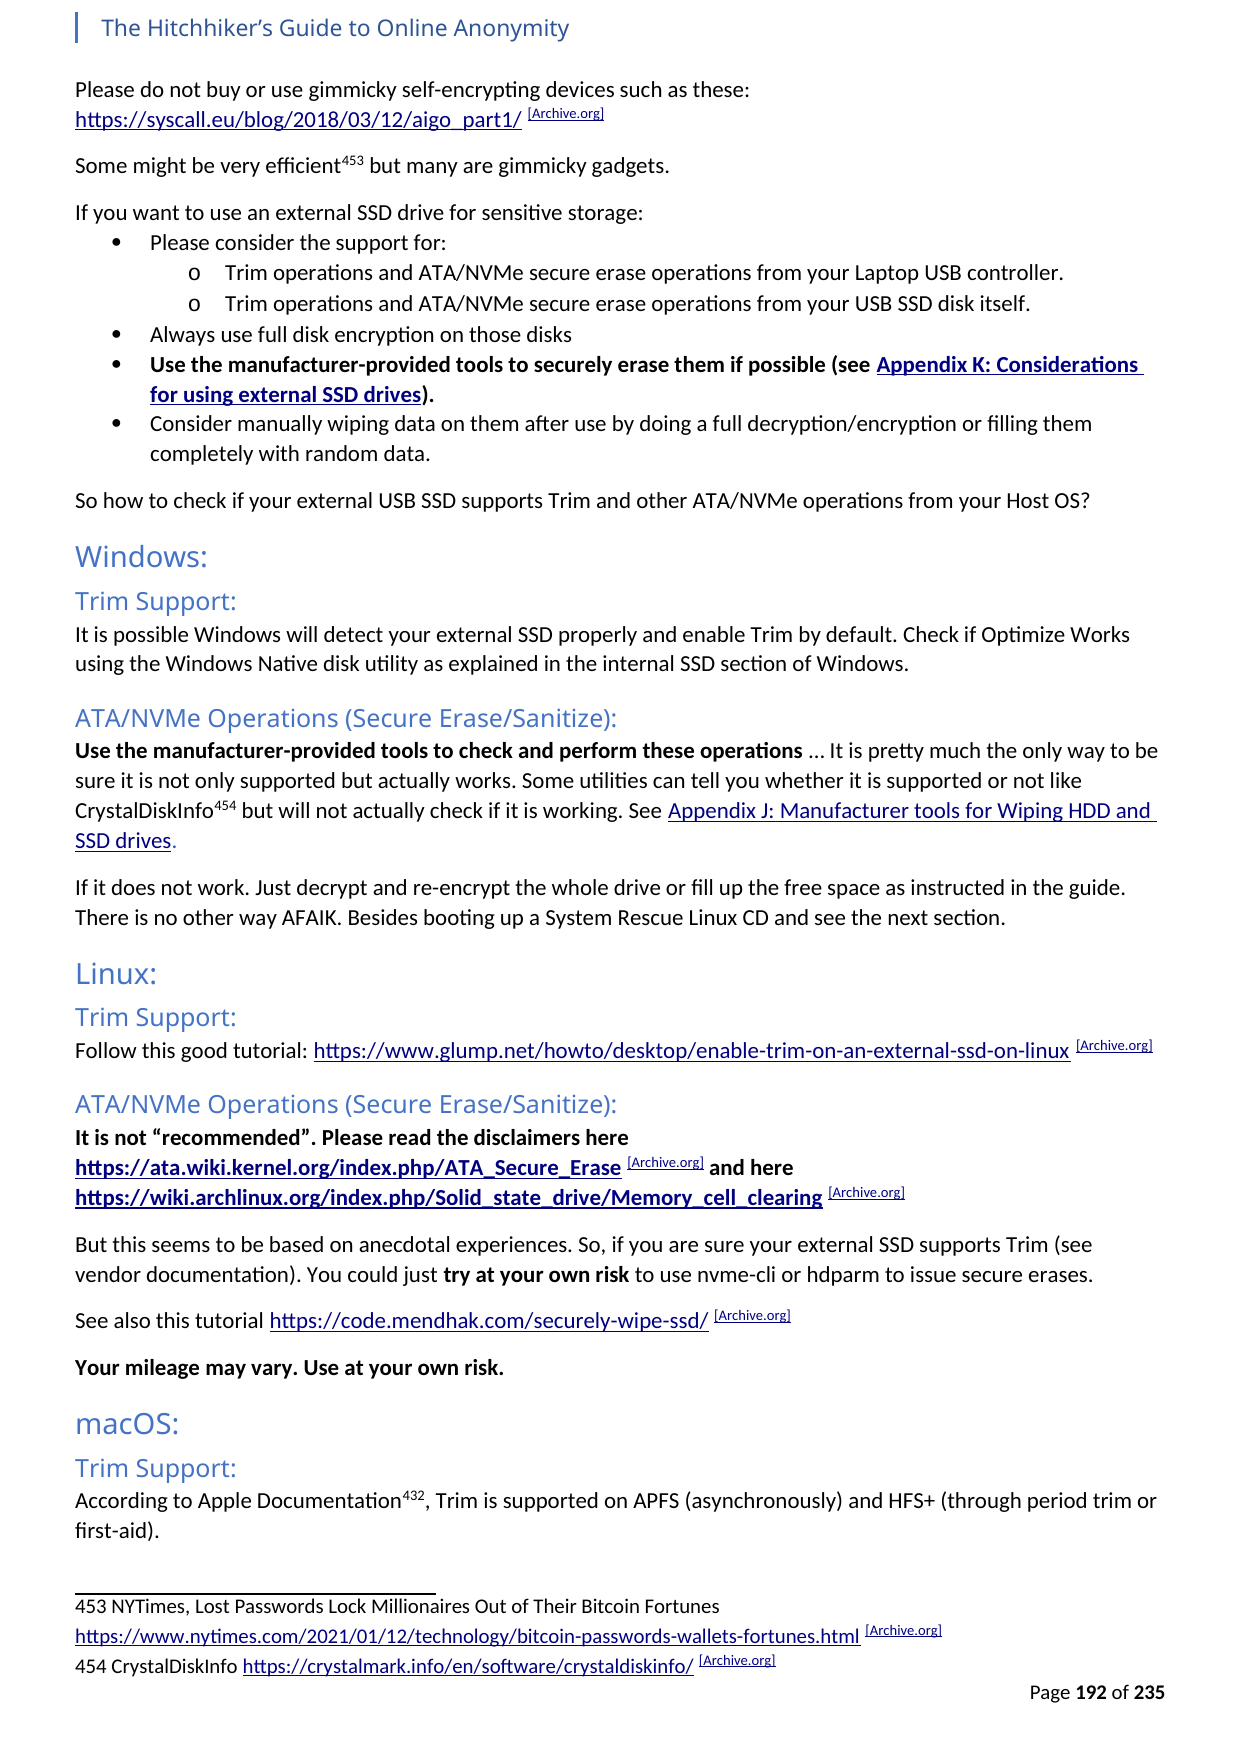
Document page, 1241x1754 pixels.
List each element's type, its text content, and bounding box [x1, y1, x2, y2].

subtitle Trim Support: [75, 583, 1165, 617]
text Follow this good tutorial: https://www.glump.net/howto/desktop/enable-trim-on-an-external-ssd-on-linux [Archive.org] [75, 1036, 1165, 1064]
text But this seems to be based on anecdotal experiences. So, if you are sure your external SSD supports Trim (see vendor documentation). You could just try at your own risk to use nvme-cli or hdparm to issue secure erases. [75, 1230, 1165, 1288]
text So how to check if your external USB SSD supports Trim and other ATA/NVMe operations from your Host OS? [75, 486, 1165, 514]
list Use the manufacturer-provided tools to securely erase them if possible (see Appendix K: Considerations for using external SSD drives). [112, 350, 1165, 408]
subtitle Windows: [75, 537, 1165, 576]
list Trim operations and ATA/NVMe secure erase operations from your Laptop USB controller. [187, 258, 1165, 287]
subtitle macOS: [75, 1404, 1165, 1443]
text It is not “recommended”. Please read the disclaimers here https://ata.wiki.kernel.org/index.php/ATA_Secure_Erase [Archive.org] and here https://wiki.archlinux.org/index.php/Solid_state_drive/Memory_cell_clearing [Archive.org] [75, 1123, 1165, 1211]
text It is possible Windows will detect your external SSD properly and enable Trim by default. Check if Optimize Works using the Windows Native disk utility as explained in the internal SSD section of Windows. [75, 620, 1165, 678]
subtitle ATA/NVMe Operations (Secure Erase/Sanitize): [75, 1087, 1165, 1121]
list Always use full disk encryption on those disks [112, 320, 1165, 348]
subtitle Trim Support: [75, 1450, 1165, 1484]
subtitle ATA/NVMe Operations (Secure Erase/Sanitize): [75, 700, 1165, 734]
text See also this tutorial https://code.mendhak.com/securely-wipe-ssd/ [Archive.org] [75, 1306, 1165, 1334]
text Some might be very efficient but many are gimmicky gadgets. [75, 151, 1165, 179]
text According to Apple Documentation432, Trim is supported on APFS (asynchronously) and HFS+ (through period trim or first-aid). [75, 1487, 1165, 1544]
text CrystalDiskInfo https://crystalmark.info/en/software/crystaldiskinfo/ [Archive.org] [75, 1651, 1165, 1679]
text If it does not work. Just decrypt and re-encrypt the whole drive or fill up the free space as instructed in the guide. There is no other way AFAIK. Besides booting up a System Rescue Linux CD and see the next section. [75, 873, 1165, 931]
text If you want to use an external SSD drive for sensitive storage: [75, 198, 1165, 226]
subtitle Linux: [75, 953, 1165, 993]
subtitle Trim Support: [75, 1000, 1165, 1034]
list Please consider the support for: [112, 228, 1165, 256]
list Consider manually wiping data on them after use by doing a full decryption/encryption or filling them completely with random data. [112, 409, 1165, 467]
text Please do not buy or use gimmicky self-encrypting devices such as these: https://syscall.eu/blog/2018/03/12/aigo_part1/ [Archive.org] [75, 75, 1165, 133]
text NYTimes, Lost Passwords Lock Millionaires Out of Their Bitcoin Fortunes https://www.nytimes.com/2021/01/12/technology/bitcoin-passwords-wallets-fortunes.html [Archive.org] [75, 1594, 1165, 1649]
list Trim operations and ATA/NVMe secure erase operations from your USB SSD disk itself. [187, 289, 1165, 318]
text Your mileage may vary. Use at your own risk. [75, 1353, 1165, 1381]
text Use the manufacturer-provided tools to check and perform these operations … It is pretty much the only way to be sure it is not only supported but actually works. Some utilities can tell you whether it is supported or not like CrystalDiskInfo but will not actually check if it is working. See Appendix J: Manufacturer tools for Wiping HDD and SSD drives. [75, 737, 1165, 854]
